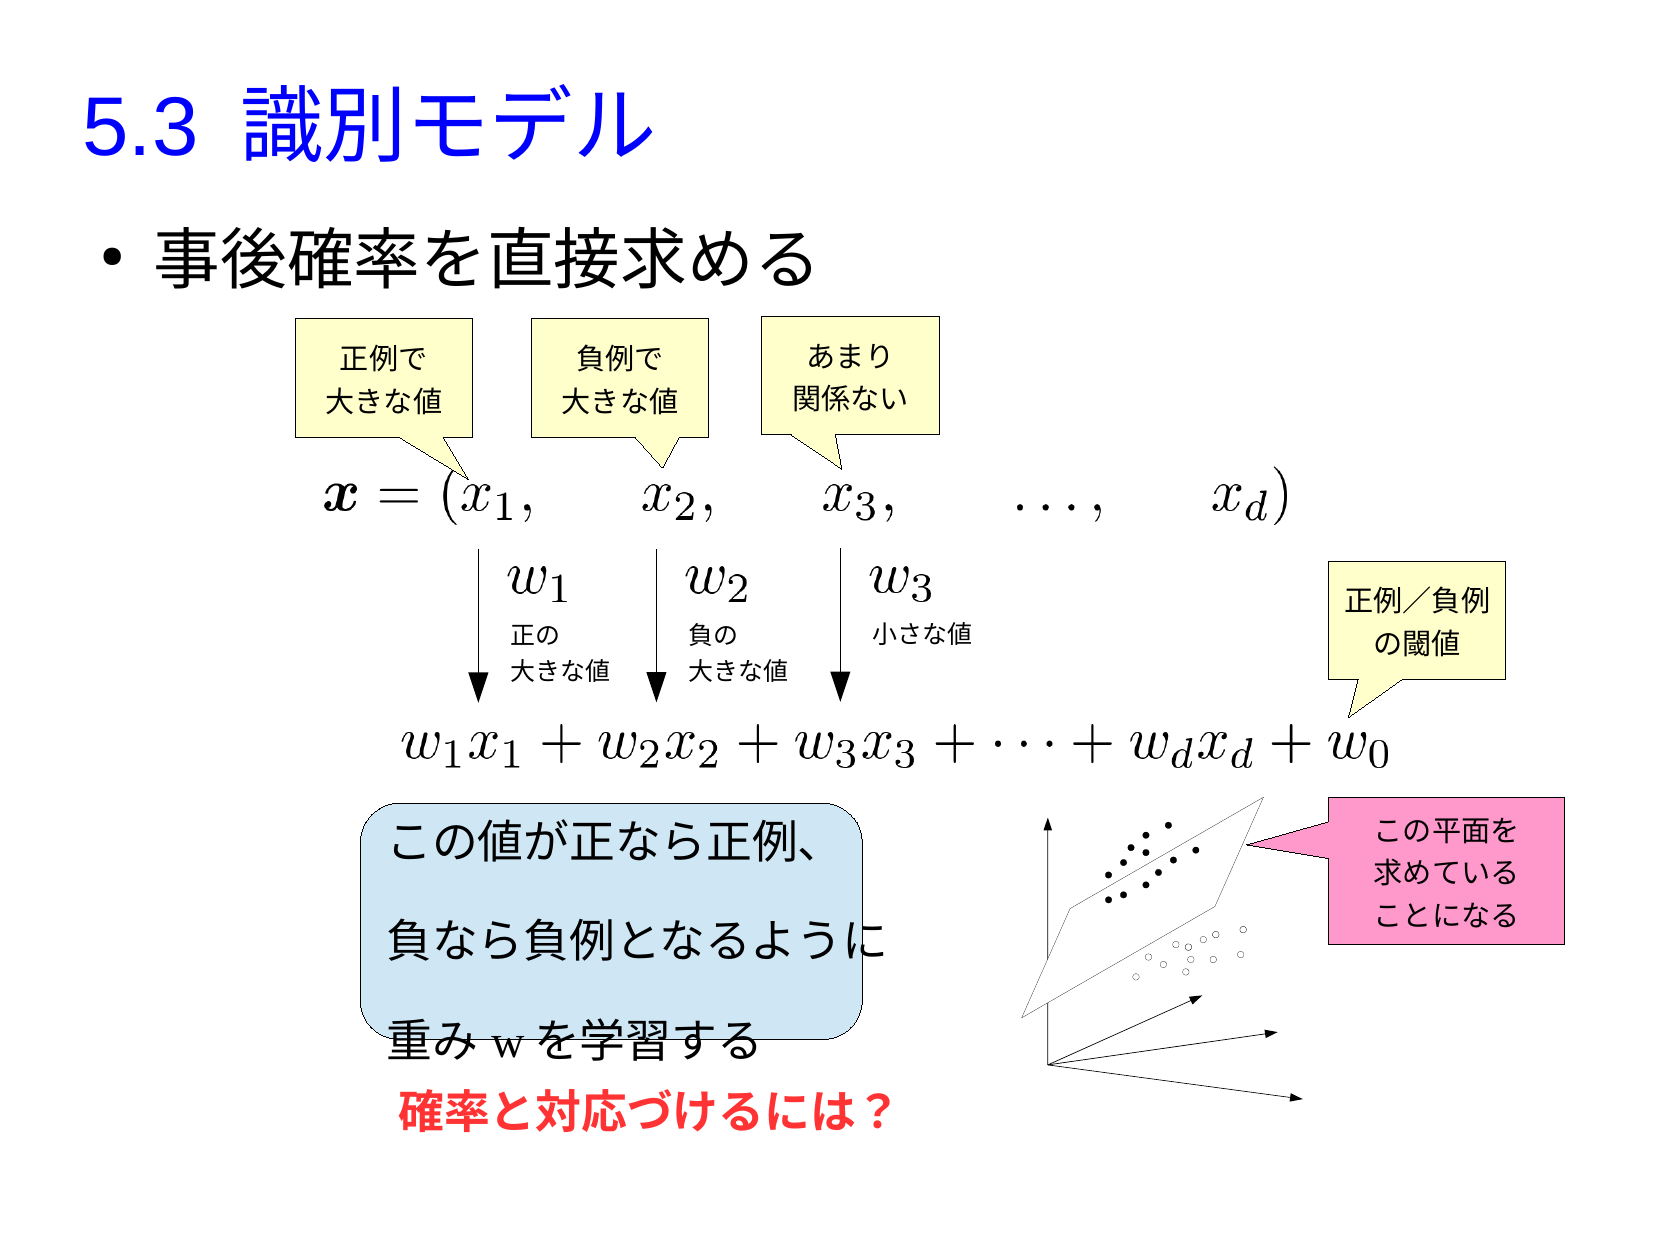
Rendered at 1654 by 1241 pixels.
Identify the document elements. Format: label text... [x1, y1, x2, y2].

text_box 確率と対応づけるには？ [383, 1068, 917, 1152]
text_box 負例で 大きな値 [531, 318, 709, 468]
title 5.3 識別モデル [82, 49, 1571, 198]
picture [507, 566, 567, 602]
text_box 正例で 大きな値 [295, 318, 473, 480]
text_box 正の 大きな値 [496, 608, 626, 699]
text_box あまり 関係ない [761, 316, 940, 470]
text_box この平面を 求めている ことになる [1246, 797, 1565, 945]
text_box 負の 大きな値 [674, 607, 804, 698]
picture [869, 566, 931, 602]
text_box 小さな値 [858, 607, 988, 660]
picture [986, 797, 1329, 1103]
picture [685, 566, 747, 602]
picture [324, 466, 1287, 525]
picture [401, 723, 1388, 768]
text_box 正例／負例 の閾値 [1328, 561, 1506, 718]
list 事後確率を直接求める [82, 212, 1571, 1010]
text_box この値が正なら正例、 負なら負例となるように 重みwを学習する [360, 803, 863, 1040]
